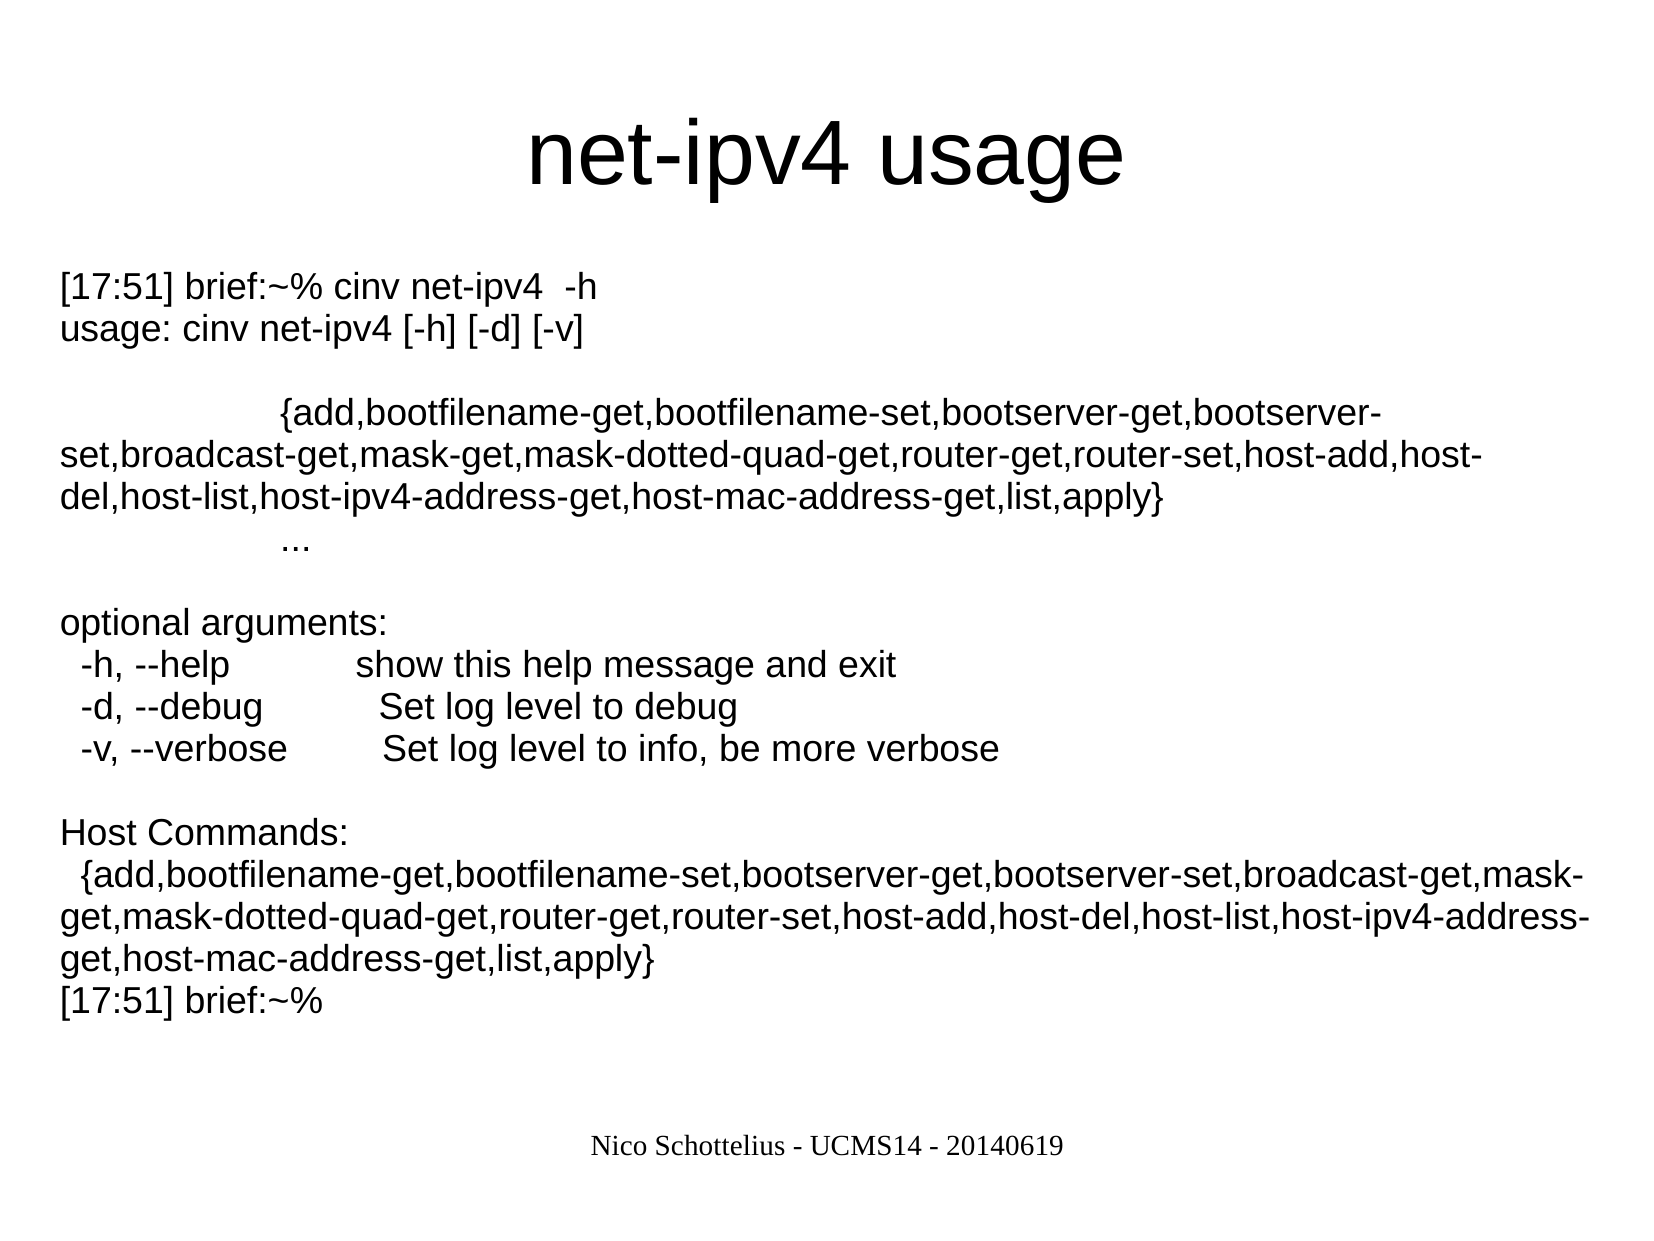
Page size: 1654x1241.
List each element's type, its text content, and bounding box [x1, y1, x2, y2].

text_box [17:51] brief:~% cinv net-ipv4 -h usage: cinv net-ipv4 [-h] [-d] [-v] {add,bootfilename-get,bootfilename-set,bootserver-get,bootserver-set,broadcast-get,mask-get,mask-dotted-quad-get,router-get,router-set,host-add,host-del,host-list,host-ipv4-address-get,host-mac-address-get,list,apply} ... optional arguments: -h, --help show this help message and exit -d, --debug Set log level to debug -v, --verbose Set log level to info, be more verbose Host Commands: {add,bootfilename-get,bootfilename-set,bootserver-get,bootserver-set,broadcast-get,mask-get,mask-dotted-quad-get,router-get,router-set,host-add,host-del,host-list,host-ipv4-address-get,host-mac-address-get,list,apply} [17:51] brief:~% [44, 258, 1631, 1241]
title net-ipv4 usage [82, 49, 1571, 257]
